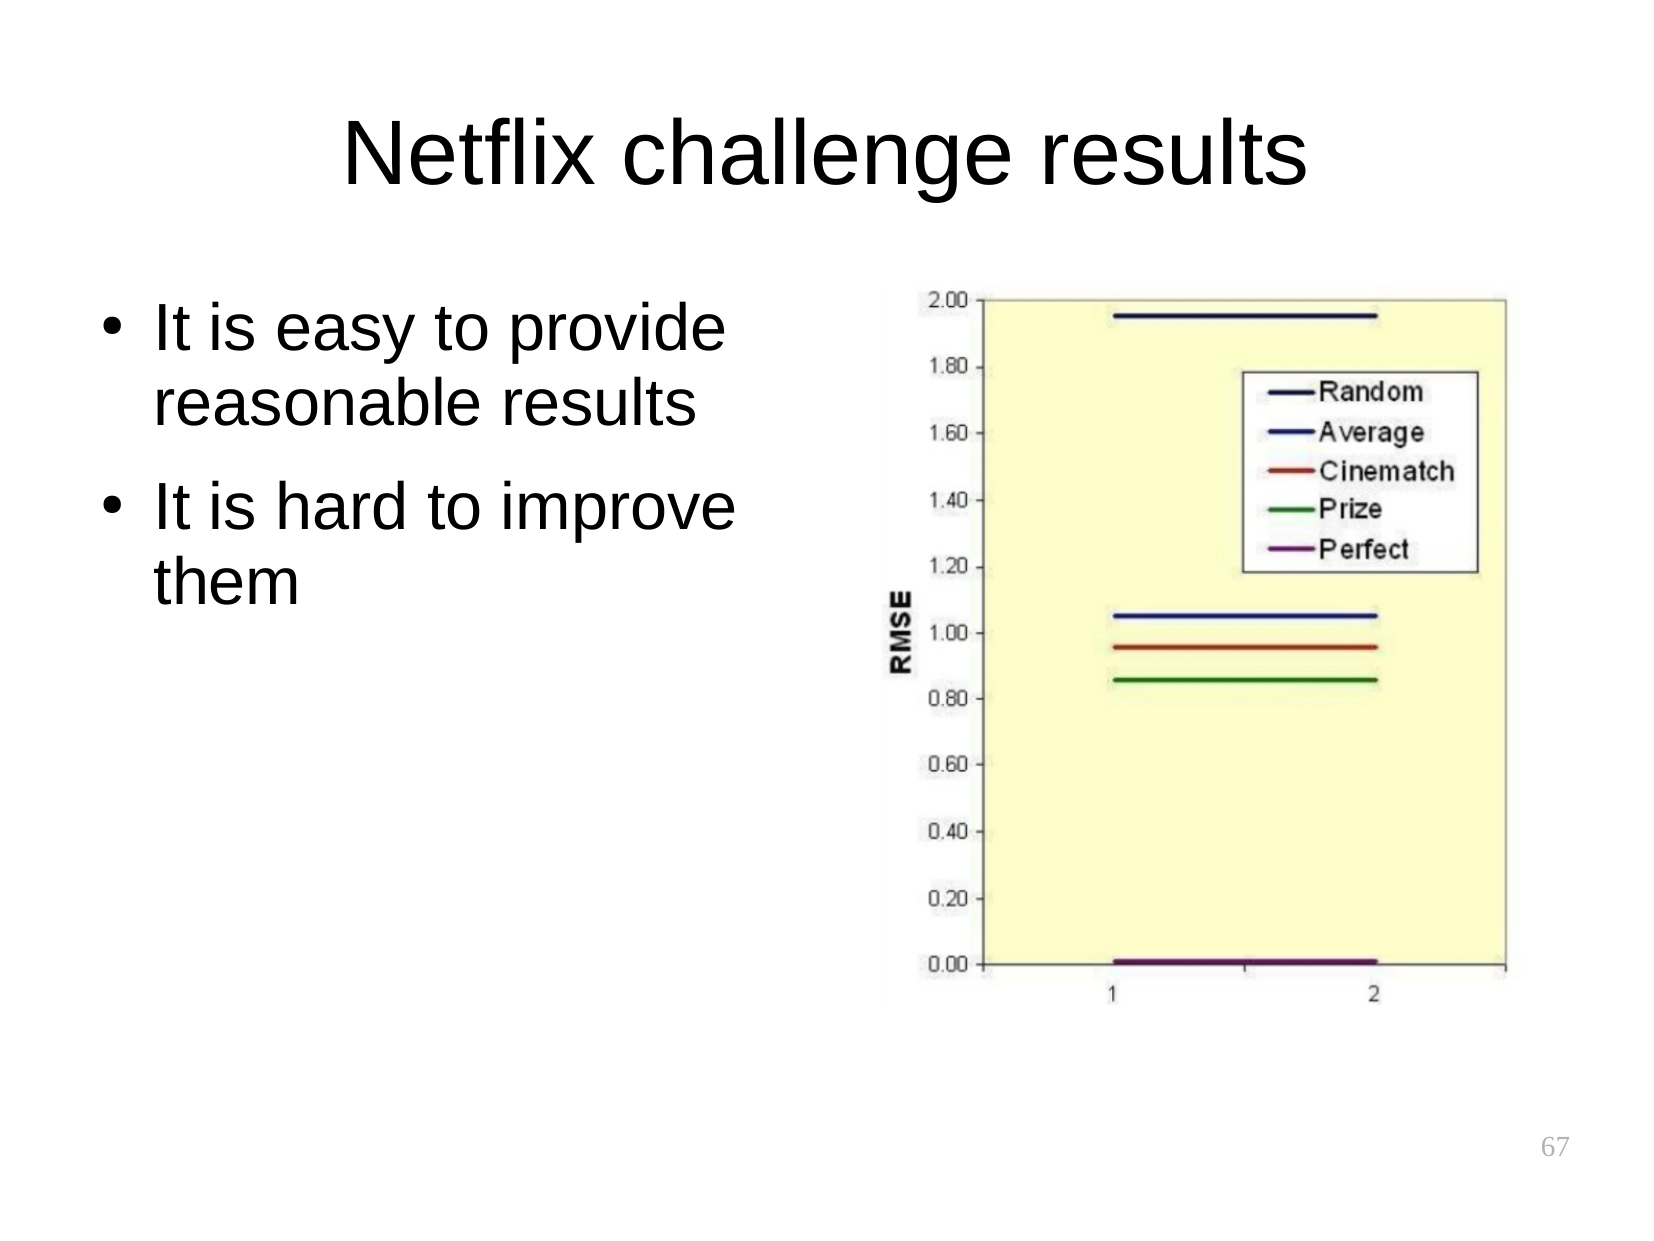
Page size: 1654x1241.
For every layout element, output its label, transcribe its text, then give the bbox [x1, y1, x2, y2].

list It is easy to provide reasonable results It is hard to improve them [82, 290, 826, 1010]
picture [881, 285, 1522, 1006]
title Netflix challenge results [82, 49, 1571, 257]
